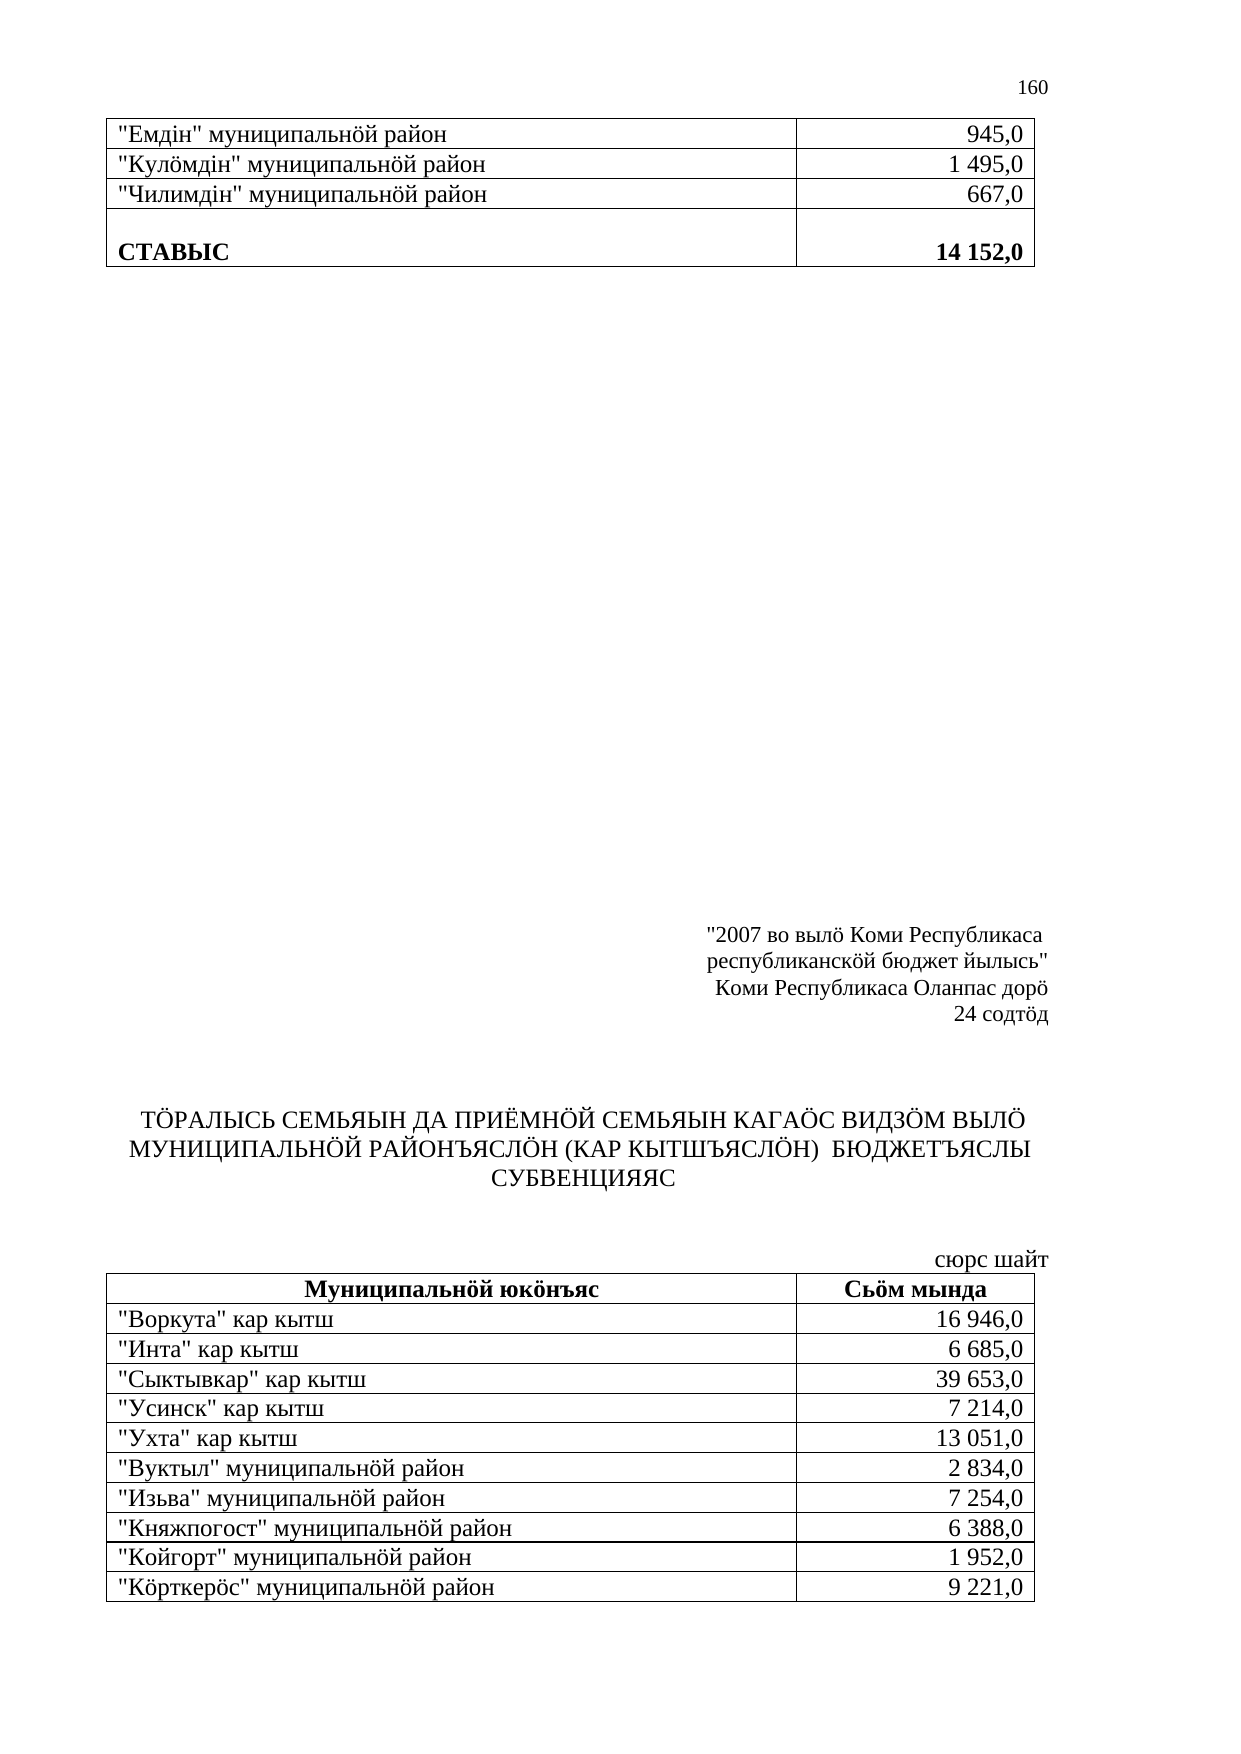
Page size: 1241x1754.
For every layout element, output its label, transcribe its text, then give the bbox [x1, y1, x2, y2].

table_cell СТАВЫС [107, 209, 796, 266]
table_cell 13 051,0 [797, 1423, 1034, 1452]
text сюрс шайт [118, 1244, 1048, 1273]
table_cell "Княжпогост" муниципальнöй район [107, 1513, 796, 1541]
table_cell "Емдiн" муниципальнöй район [107, 119, 796, 148]
text "2007 во вылö Коми Республикаса [118, 921, 1048, 947]
table_header Сьöм мында [797, 1274, 1034, 1303]
table_cell 6 388,0 [797, 1513, 1034, 1541]
table_cell 1 952,0 [797, 1543, 1034, 1571]
text 24 содтöд [118, 1000, 1048, 1027]
table_cell 1 495,0 [797, 149, 1034, 178]
table_cell "Изьва" муниципальнöй район [107, 1483, 796, 1512]
table_cell "Сыктывкар" кар кытш [107, 1364, 796, 1392]
text ТÖРАЛЫСЬ СЕМЬЯЫН ДА ПРИЁМНÖЙ СЕМЬЯЫН КАГАÖС ВИДЗÖМ ВЫЛÖ МУНИЦИПАЛЬНÖЙ РАЙОНЪЯСЛÖН (КАР КЫТШЪЯСЛÖН) БЮДЖЕТЪЯСЛЫ [118, 1106, 1048, 1163]
table_cell 7 254,0 [797, 1483, 1034, 1512]
table_cell 945,0 [797, 119, 1034, 148]
table_cell "Кулöмдiн" муниципальнöй район [107, 149, 796, 178]
text СУБВЕНЦИЯЯС [118, 1163, 1048, 1192]
table_cell "Инта" кар кытш [107, 1334, 796, 1363]
table_cell 667,0 [797, 179, 1034, 207]
table_cell 6 685,0 [797, 1334, 1034, 1363]
table_cell "Усинск" кар кытш [107, 1394, 796, 1422]
table_cell 7 214,0 [797, 1394, 1034, 1422]
table_cell "Кöрткерöс" муниципальнöй район [107, 1572, 796, 1601]
table_cell 14 152,0 [797, 209, 1034, 266]
table_cell 16 946,0 [797, 1304, 1034, 1333]
table_cell "Воркута" кар кытш [107, 1304, 796, 1333]
table_cell 39 653,0 [797, 1364, 1034, 1392]
table_header Муниципальнöй юкöнъяс [107, 1274, 796, 1303]
table_cell "Ухта" кар кытш [107, 1423, 796, 1452]
table_cell 9 221,0 [797, 1572, 1034, 1601]
table_cell "Вуктыл" муниципальнöй район [107, 1453, 796, 1482]
text республиканскöй бюджет йылысь" [118, 947, 1048, 974]
table_cell "Чилимдiн" муниципальнöй район [107, 179, 796, 207]
table_cell 2 834,0 [797, 1453, 1034, 1482]
text Коми Республикаса Оланпас дорö [118, 974, 1048, 1000]
table_cell "Койгорт" муниципальнöй район [107, 1543, 796, 1571]
